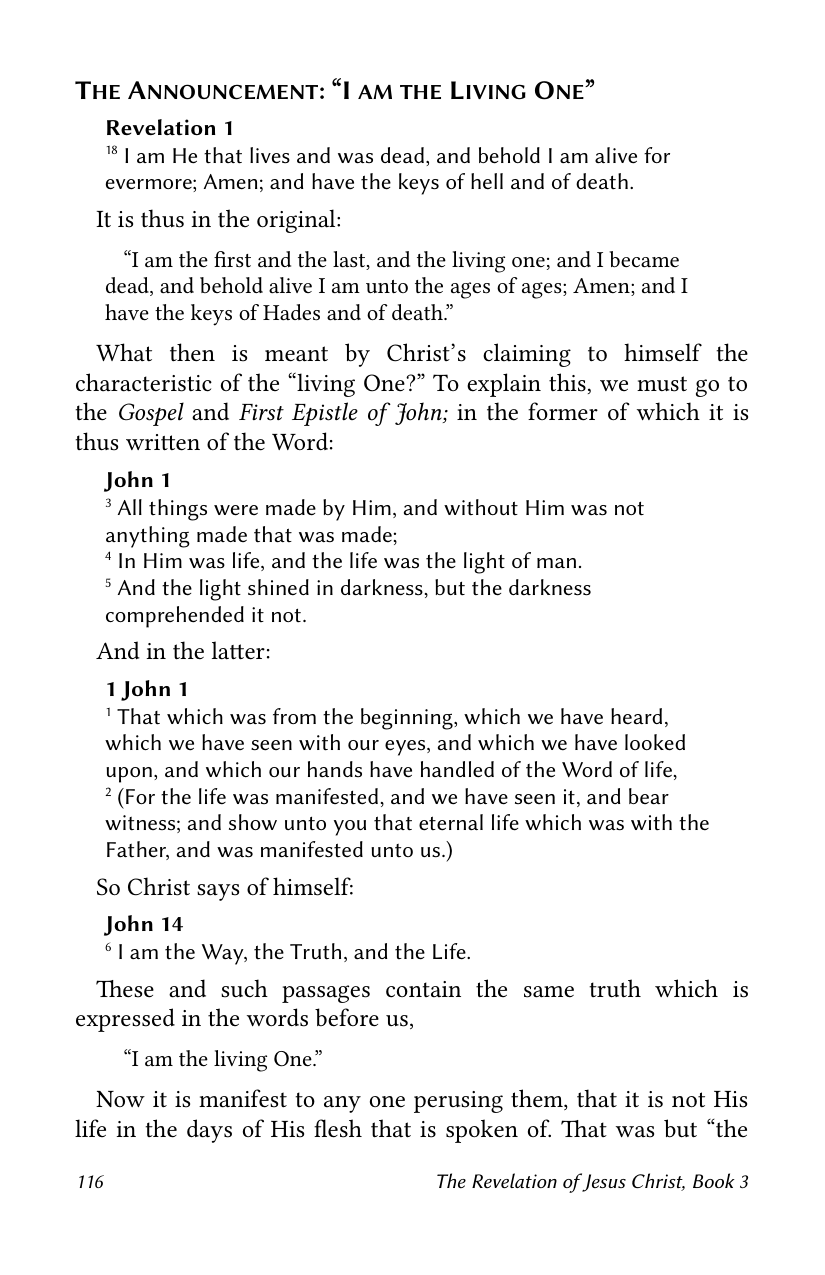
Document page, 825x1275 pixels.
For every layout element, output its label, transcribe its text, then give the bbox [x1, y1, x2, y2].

subtitle The Announcement: “I am the Living One” [75, 75, 750, 106]
text Revelation 1 [105, 115, 750, 141]
text 1 That which was from the beginning, which we have heard, which we have seen with our eyes, and which we have looked upon, and which our hands have handled of the Word of life, [105, 703, 720, 783]
text 3 All things were made by Him, and without Him was not anything made that was made; [105, 495, 720, 548]
text John 14 [105, 911, 750, 937]
text 6 I am the Way, the Truth, and the Life. [105, 939, 720, 965]
text 4 In Him was life, and the life was the light of man. [105, 548, 720, 574]
text It is thus in the original: [75, 205, 750, 233]
text 1 John 1 [105, 676, 750, 702]
text 5 And the light shined in darkness, but the darkness comprehended it not. [105, 575, 720, 628]
text 18 I am He that lives and was dead, and behold I am alive for evermore; Amen; and have the keys of hell and of death. [105, 142, 720, 195]
text So Christ says of himself: [75, 872, 750, 901]
text These and such passages contain the same truth which is expressed in the words before us, [75, 974, 750, 1033]
text Now it is manifest to any one perusing them, that it is not His life in the days of His flesh that is spoken of. That was but “the [75, 1085, 750, 1143]
text And in the latter: [75, 637, 750, 666]
text What then is meant by Christ’s claiming to himself the characteristic of the “living One?” To explain this, we must go to the Gospel and First Epistle of John; in the former of which it is thus written of the Word: [75, 339, 750, 457]
text “I am the first and the last, and the living one; and I became dead, and behold alive I am unto the ages of ages; Amen; and I have the keys of Hades and of death.” [105, 247, 720, 326]
text 2 (For the life was manifested, and we have seen it, and bear witness; and show unto you that eternal life which was with the Father, and was manifested unto us.) [105, 783, 720, 863]
text “I am the living One.” [105, 1046, 720, 1072]
text John 1 [105, 467, 750, 493]
